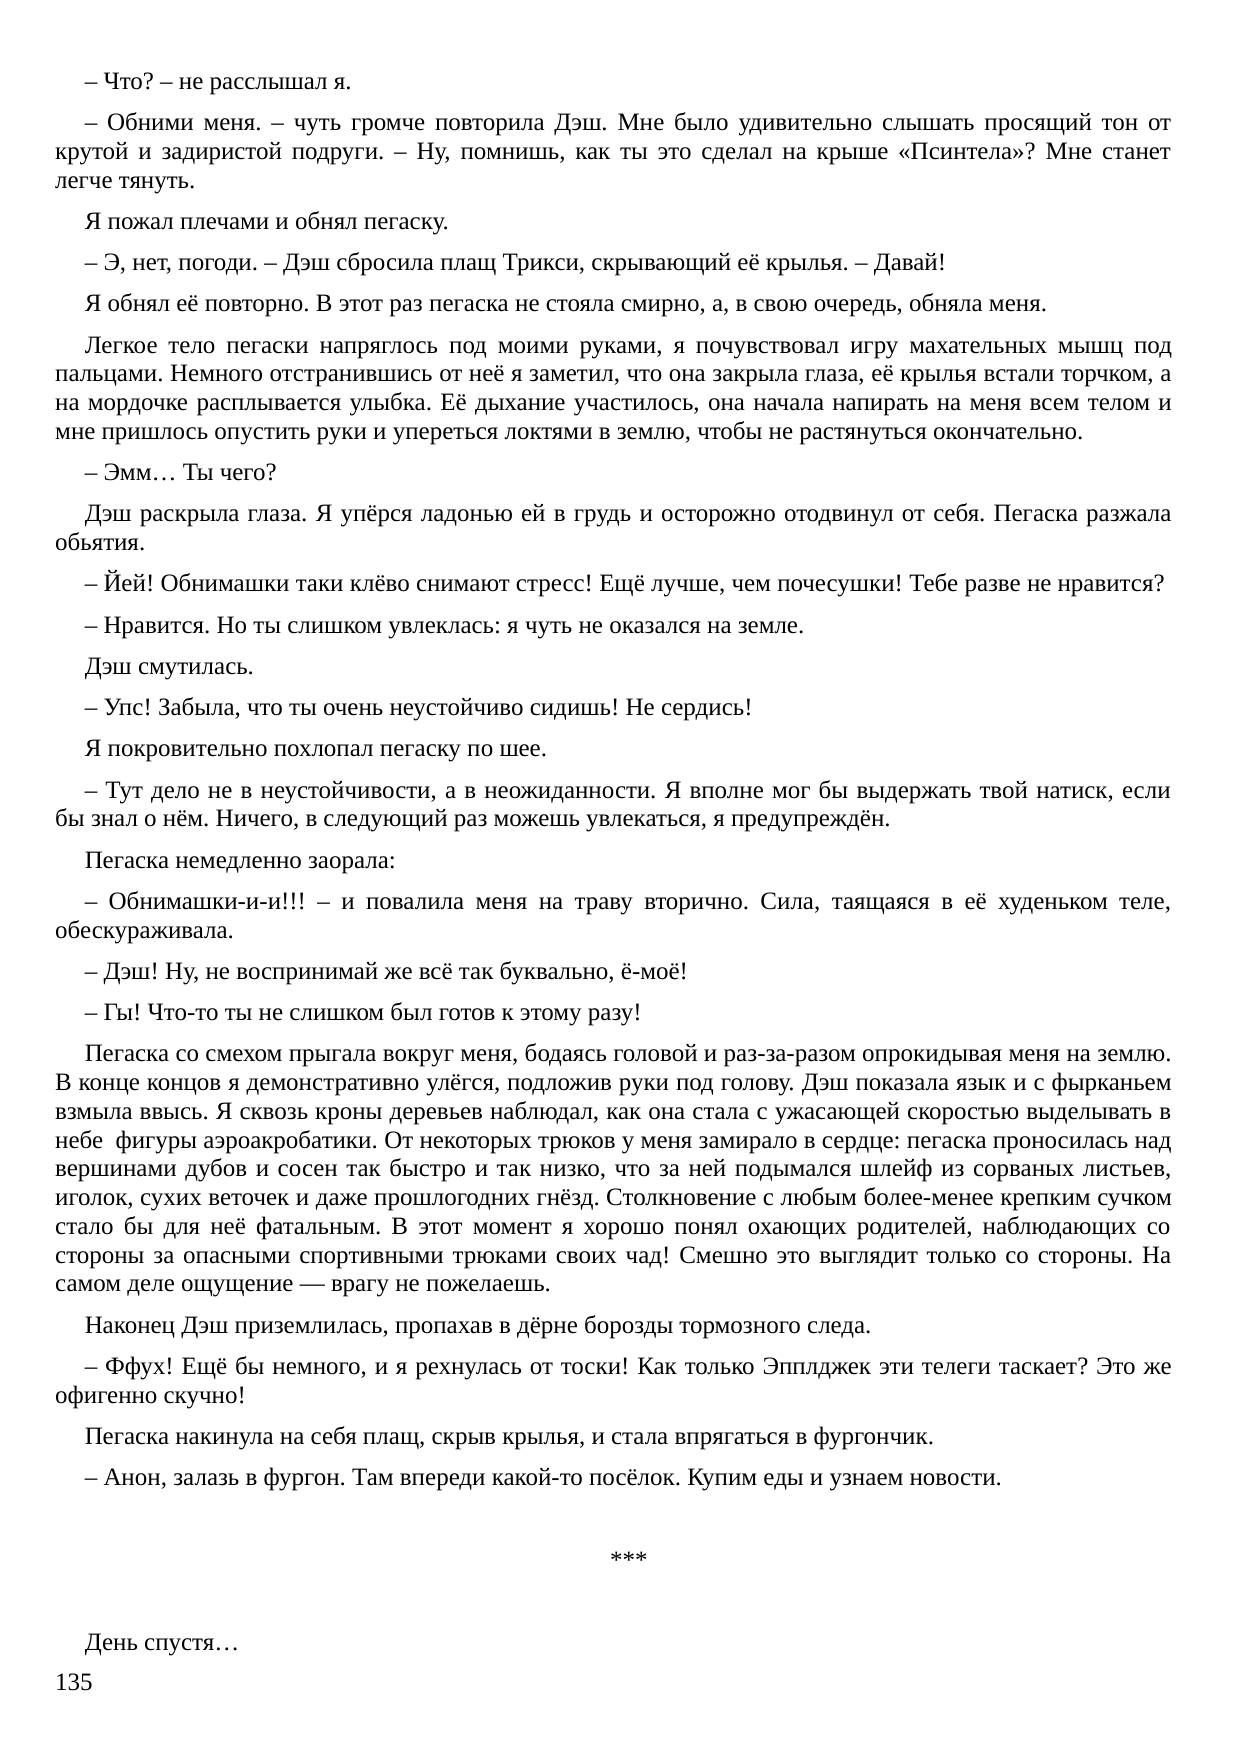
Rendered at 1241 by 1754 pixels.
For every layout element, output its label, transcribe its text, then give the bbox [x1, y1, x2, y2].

text – Гы! Что-то ты не слишком был готов к этому разу! [55, 997, 1173, 1026]
text – Дэш! Ну, не воспринимай же всё так буквально, ё-моё! [55, 956, 1173, 985]
text – Тут дело не в неустойчивости, а в неожиданности. Я вполне мог бы выдержать твой натиск, если бы знал о нём. Ничего, в следующий раз можешь увлекаться, я предупреждён. [55, 775, 1173, 832]
text Пегаска накинула на себя плащ, скрыв крылья, и стала впрягаться в фургончик. [55, 1421, 1173, 1450]
text Я покровительно похлопал пегаску по шее. [55, 733, 1173, 762]
text Я пожал плечами и обнял пегаску. [55, 206, 1173, 235]
text Дэш раскрыла глаза. Я упёрся ладонью ей в грудь и осторожно отодвинул от себя. Пегаска разжала обьятия. [55, 498, 1173, 556]
text – Ффух! Ещё бы немного, и я рехнулась от тоски! Как только Эпплджек эти телеги таскает? Это же офигенно скучно! [55, 1351, 1173, 1408]
text – Нравится. Но ты слишком увлеклась: я чуть не оказался на земле. [55, 610, 1173, 638]
text Легкое тело пегаски напряглось под моими руками, я почувствовал игру махательных мышц под пальцами. Немного отстранившись от неё я заметил, что она закрыла глаза, её крылья встали торчком, а на мордочке расплывается улыбка. Её дыхание участилось, она начала напирать на меня всем телом и мне пришлось опустить руки и упереться локтями в землю, чтобы не растянуться окончательно. [55, 330, 1173, 445]
text День спустя… [55, 1627, 1173, 1656]
text – Обнимашки-и-и!!! – и повалила меня на траву вторично. Сила, таящаяся в её худеньком теле, обескураживала. [55, 886, 1173, 943]
text – Обними меня. – чуть громче повторила Дэш. Мне было удивительно слышать просящий тон от крутой и задиристой подруги. – Ну, помнишь, как ты это сделал на крыше «Псинтела»? Мне станет легче тянуть. [55, 107, 1173, 193]
text – Йей! Обнимашки таки клёво снимают стресс! Ещё лучше, чем почесушки! Тебе разве не нравится? [55, 568, 1173, 597]
text *** [55, 1545, 1173, 1573]
text Дэш смутилась. [55, 651, 1173, 680]
text Я обнял её повторно. В этот раз пегаска не стояла смирно, а, в свою очередь, обняла меня. [55, 288, 1173, 317]
text Пегаска немедленно заорала: [55, 845, 1173, 873]
text Наконец Дэш приземлилась, пропахав в дёрне борозды тормозного следа. [55, 1310, 1173, 1338]
text – Эмм… Ты чего? [55, 457, 1173, 486]
text Пегаска со смехом прыгала вокруг меня, бодаясь головой и раз-за-разом опрокидывая меня на землю. В конце концов я демонстративно улёгся, подложив руки под голову. Дэш показала язык и с фырканьем взмыла ввысь. Я сквозь кроны деревьев наблюдал, как она стала с ужасающей скоростью выделывать в небе фигуры аэроакробатики. От некоторых трюков у меня замирало в сердце: пегаска проносилась над вершинами дубов и сосен так быстро и так низко, что за ней подымался шлейф из сорваных листьев, иголок, сухих веточек и даже прошлогодних гнёзд. Столкновение с любым более-менее крепким сучком стало бы для неё фатальным. В этот момент я хорошо понял охающих родителей, наблюдающих со стороны за опасными спортивными трюками своих чад! Смешно это выглядит только со стороны. На самом деле ощущение — врагу не пожелаешь. [55, 1038, 1173, 1297]
text – Упс! Забыла, что ты очень неустойчиво сидишь! Не сердись! [55, 692, 1173, 721]
text – Что? – не расслышал я. [55, 66, 1173, 95]
text – Анон, залазь в фургон. Там впереди какой-то посёлок. Купим еды и узнаем новости. [55, 1462, 1173, 1491]
text – Э, нет, погоди. – Дэш сбросила плащ Трикси, скрывающий её крылья. – Давай! [55, 247, 1173, 276]
